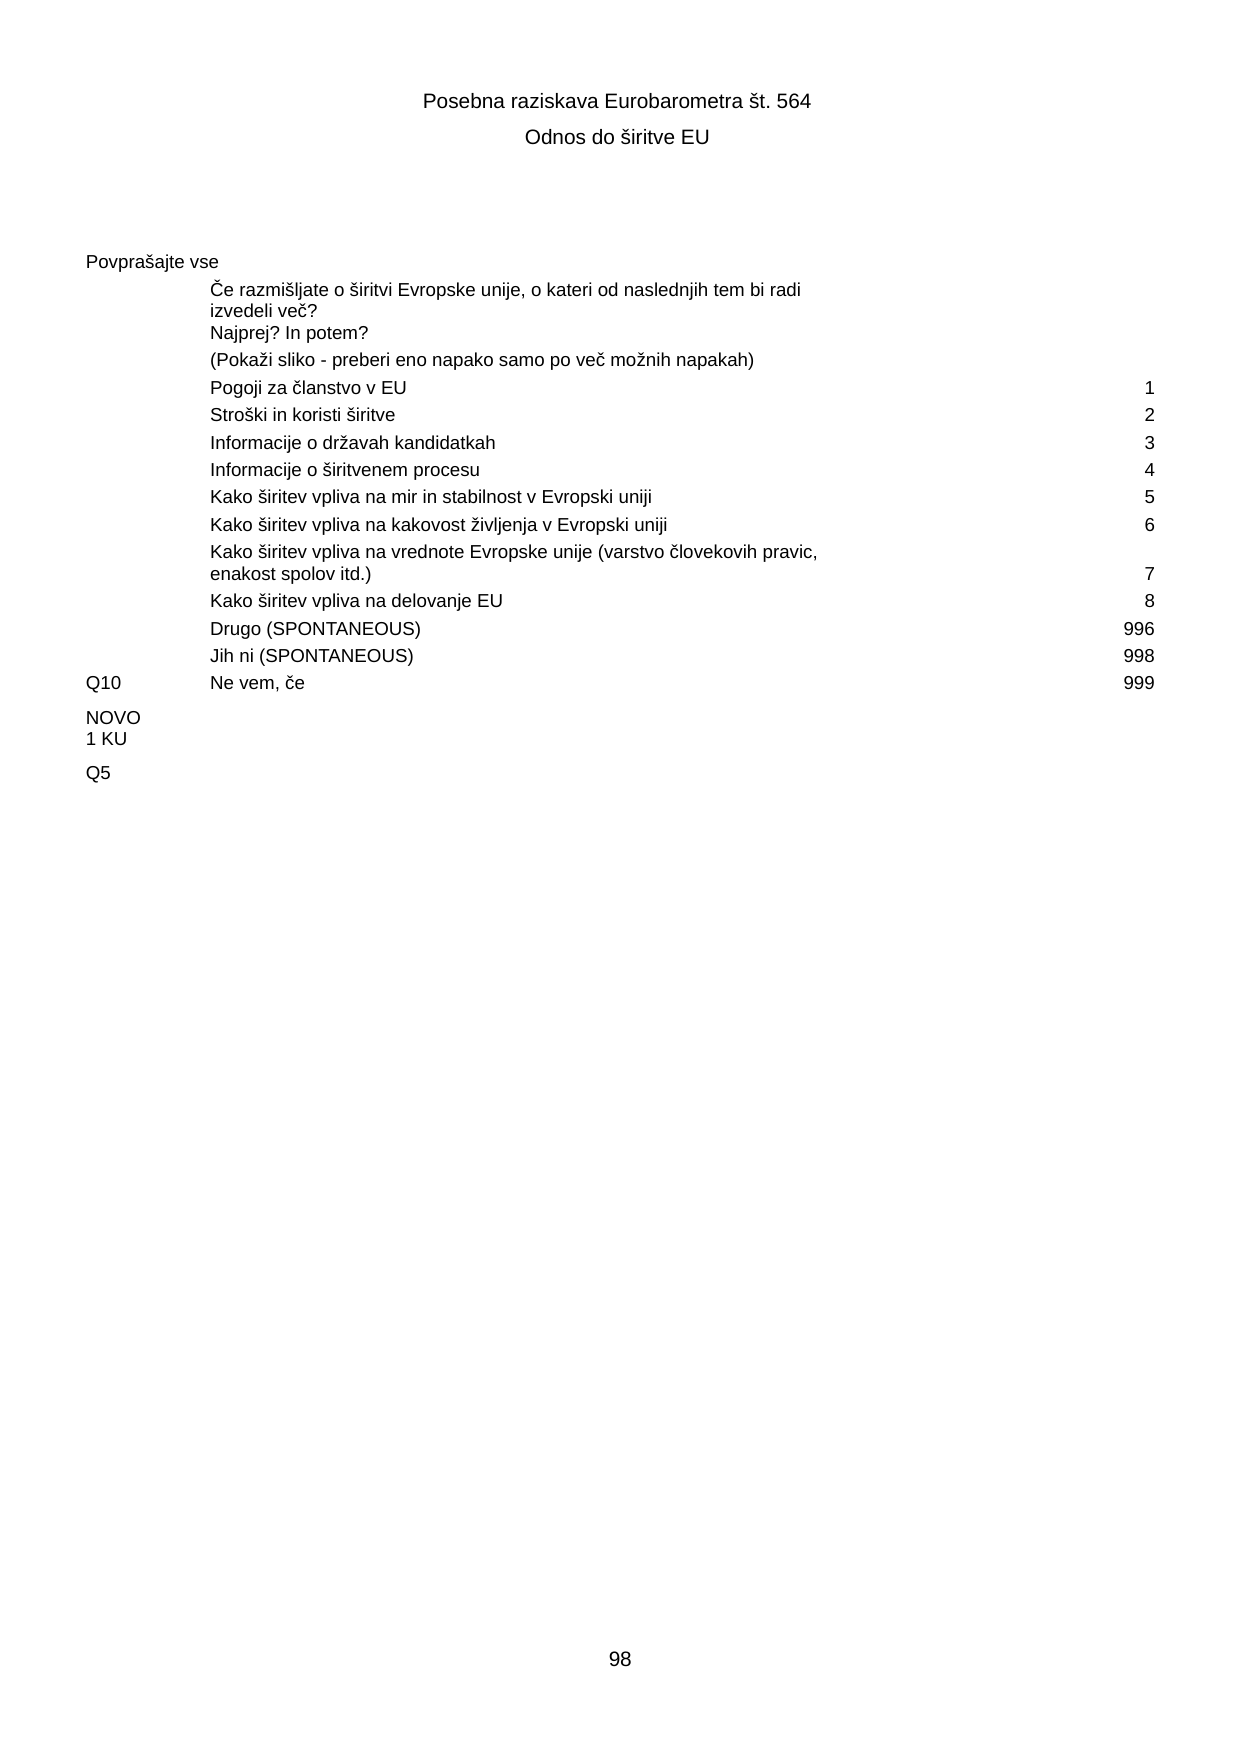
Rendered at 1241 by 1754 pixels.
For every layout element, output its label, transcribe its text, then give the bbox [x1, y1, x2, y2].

table_cell Informacije o širitvenem procesu [207, 456, 1044, 483]
table_cell 1 [1044, 374, 1157, 401]
table_cell Pogoji za članstvo v EU [207, 374, 1044, 401]
table_cell NOVO 1 KU [83, 697, 1157, 752]
table_header Povprašajte vse [83, 220, 1157, 276]
table_cell 2 [1044, 401, 1157, 428]
table_cell 4 [1044, 456, 1157, 483]
table_cell Kako širitev vpliva na kakovost življenja v Evropski uniji [207, 511, 1044, 538]
table_cell Ne vem, če [207, 669, 1044, 697]
table_cell Če razmišljate o širitvi Evropske unije, o kateri od naslednjih tem bi radi izvedeli več? Najprej? In potem? [207, 276, 1157, 346]
table_cell Q10 [83, 276, 207, 697]
table_cell [207, 753, 1044, 786]
table_cell 7 [1044, 538, 1157, 587]
table_cell [1044, 753, 1157, 786]
table_cell 996 [1044, 615, 1157, 642]
table_cell Q5 [83, 753, 207, 786]
table_cell 6 [1044, 511, 1157, 538]
table_cell 8 [1044, 587, 1157, 614]
table_cell (Pokaži sliko - preberi eno napako samo po več možnih napakah) [207, 346, 1157, 374]
table_cell 5 [1044, 483, 1157, 511]
table_cell Kako širitev vpliva na vrednote Evropske unije (varstvo človekovih pravic, enakost spolov itd.) [207, 538, 1044, 587]
table_cell Kako širitev vpliva na mir in stabilnost v Evropski uniji [207, 483, 1044, 511]
table_cell Informacije o državah kandidatkah [207, 429, 1044, 456]
table_cell Kako širitev vpliva na delovanje EU [207, 587, 1044, 614]
table_cell Stroški in koristi širitve [207, 401, 1044, 428]
table_cell Drugo (SPONTANEOUS) [207, 615, 1044, 642]
table_cell 3 [1044, 429, 1157, 456]
table_cell Jih ni (SPONTANEOUS) [207, 642, 1044, 669]
table_cell 999 [1044, 669, 1157, 697]
table_cell 998 [1044, 642, 1157, 669]
